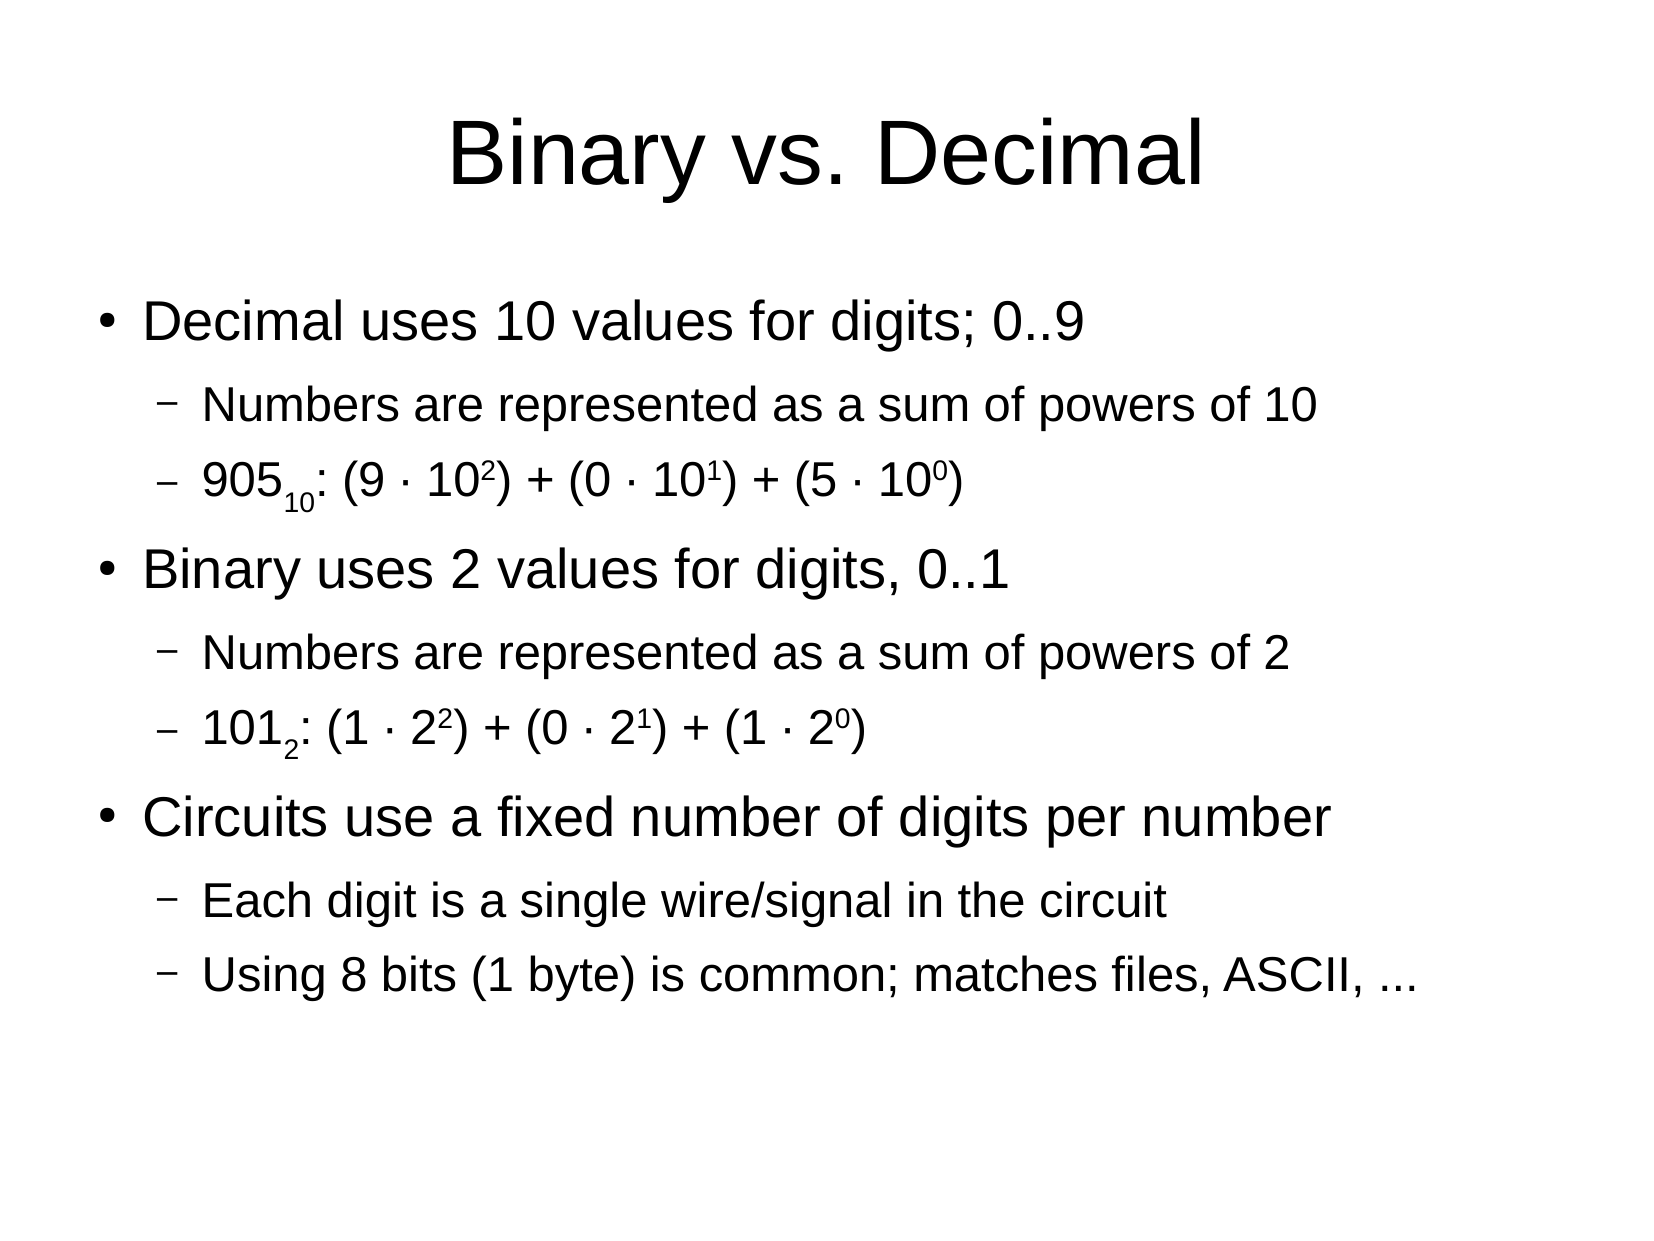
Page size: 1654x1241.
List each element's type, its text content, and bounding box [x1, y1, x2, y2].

title Binary vs. Decimal [82, 49, 1571, 257]
list Decimal uses 10 values for digits; 0..9 Numbers are represented as a sum of powers of 10 90510: (9 ∙ 102) + (0 ∙ 101) + (5 ∙ 100) Binary uses 2 values for digits, 0..1 Numbers are represented as a sum of powers of 2 1012: (1 ∙ 22) + (0 ∙ 21) + (1 ∙ 20) Circuits use a fixed number of digits per number Each digit is a single wire/signal in the circuit Using 8 bits (1 byte) is common; matches files, ASCII, ... [82, 290, 1571, 1010]
